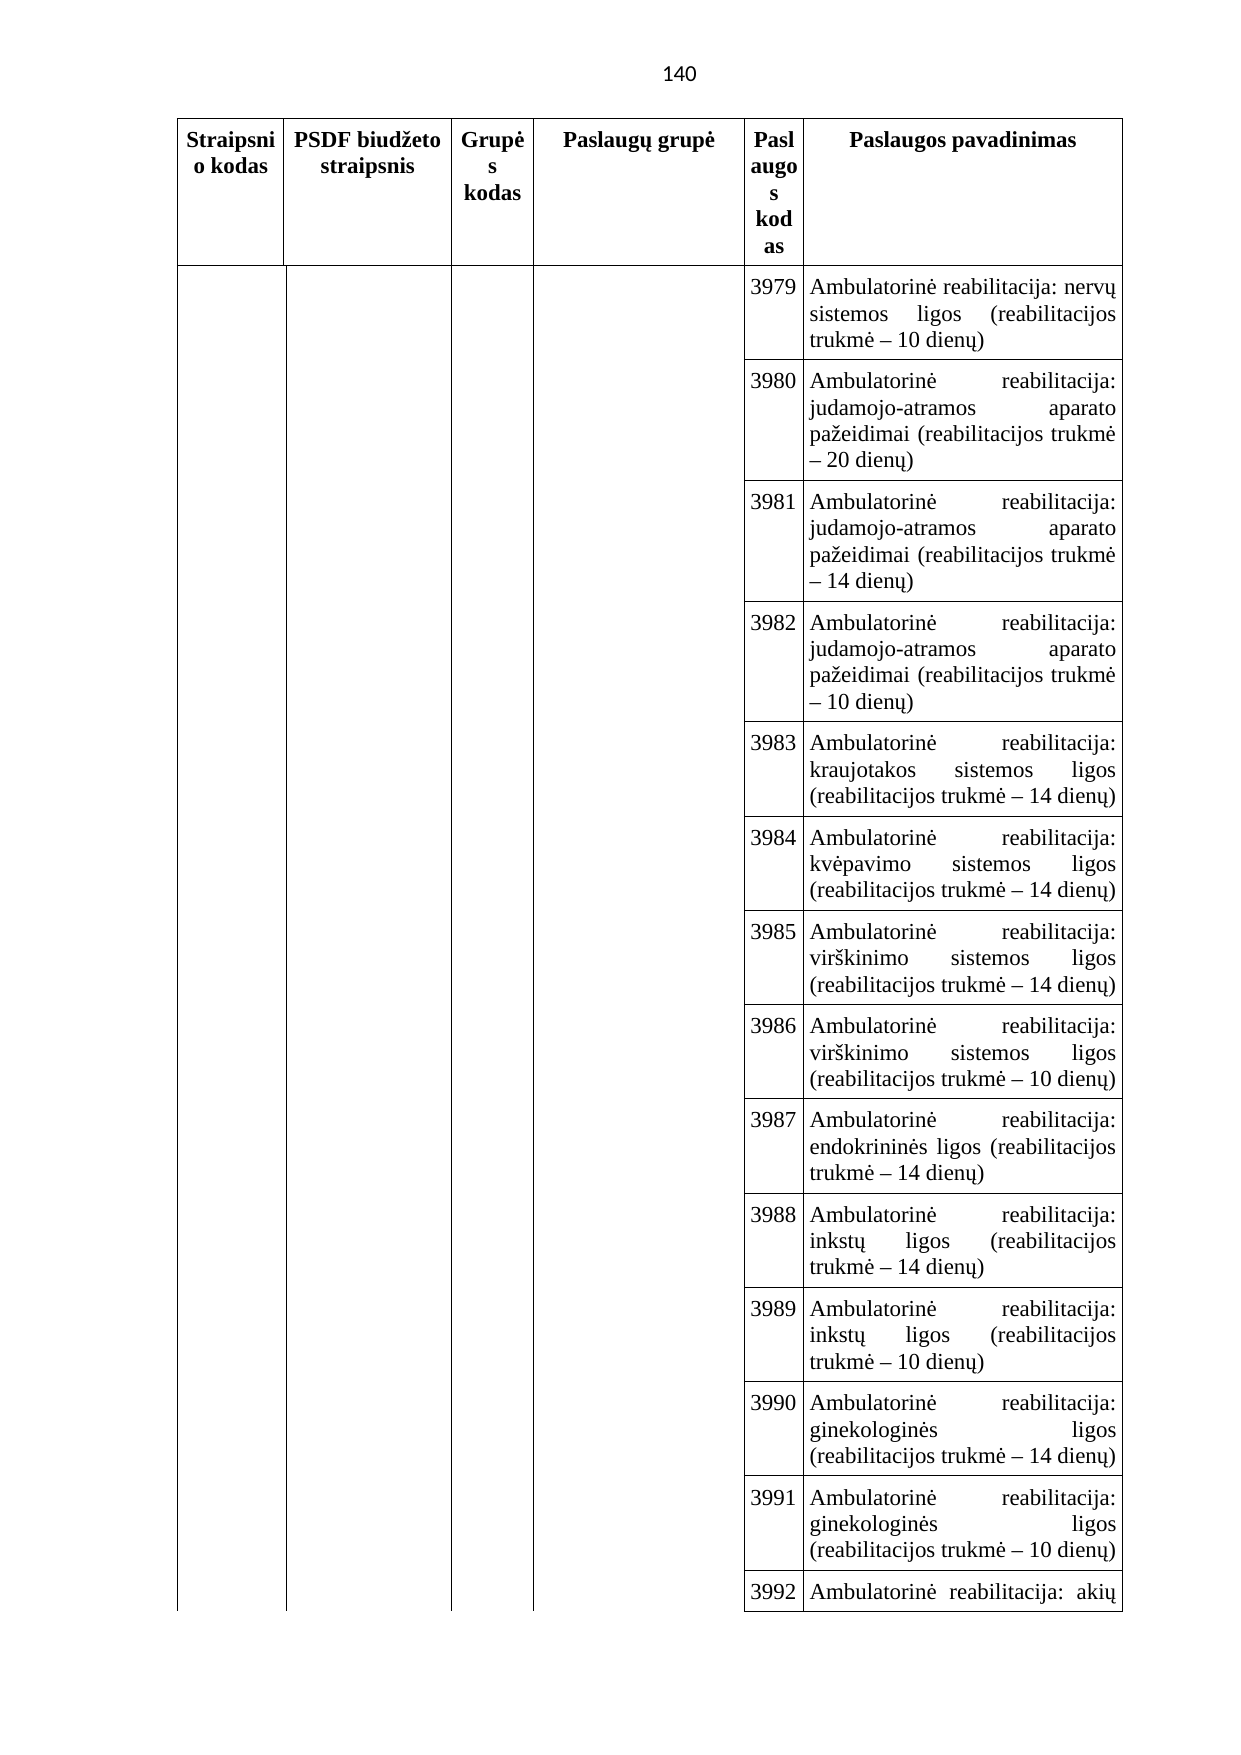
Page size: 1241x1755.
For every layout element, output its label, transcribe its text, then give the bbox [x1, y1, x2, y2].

table_cell [178, 1570, 286, 1611]
table_cell [287, 601, 451, 721]
table_cell Ambulatorinė reabilitacija: ginekologinės ligos (reabilitacijos trukmė – 14 dienų) [804, 1382, 1122, 1475]
table_cell [534, 359, 744, 480]
table_header Straipsnio kodas [178, 119, 283, 265]
table_cell Ambulatorinė reabilitacija: endokrininės ligos (reabilitacijos trukmė – 14 dienų) [804, 1099, 1122, 1193]
table_cell [452, 266, 533, 359]
table_cell [178, 359, 286, 480]
table_cell [287, 1098, 451, 1193]
table_cell 3989 [745, 1288, 803, 1381]
table_cell [287, 1193, 451, 1287]
table_cell [178, 1475, 286, 1570]
table_cell [178, 721, 286, 816]
table_cell [452, 1004, 533, 1098]
table_cell 3986 [745, 1005, 803, 1098]
table_cell [534, 1193, 744, 1287]
table_cell [287, 1381, 451, 1475]
table_cell Ambulatorinė reabilitacija: judamojo-atramos aparato pažeidimai (reabilitacijos trukmė – 14 dienų) [804, 481, 1122, 601]
table_cell [287, 721, 451, 816]
table_cell 3981 [745, 481, 803, 601]
table_cell 3990 [745, 1382, 803, 1475]
table_cell [534, 1004, 744, 1098]
table_cell [178, 1193, 286, 1287]
table_cell [452, 816, 533, 910]
table_cell [287, 1004, 451, 1098]
table_cell [534, 1381, 744, 1475]
table_cell [452, 1475, 533, 1570]
table_cell [534, 1098, 744, 1193]
table_cell [534, 816, 744, 910]
table_header Grupės kodas [452, 119, 533, 265]
table_cell [534, 1475, 744, 1570]
table_cell [178, 266, 286, 359]
table_cell [178, 601, 286, 721]
table_cell [287, 1570, 451, 1611]
table_cell [452, 910, 533, 1004]
table_cell [287, 359, 451, 480]
table_cell Ambulatorinė reabilitacija: virškinimo sistemos ligos (reabilitacijos trukmė – 14 dienų) [804, 911, 1122, 1004]
table_cell [534, 1570, 744, 1611]
table_cell [178, 1098, 286, 1193]
table_cell [452, 601, 533, 721]
table_cell [452, 1570, 533, 1611]
table_cell 3983 [745, 722, 803, 816]
table_header Paslaugų grupė [534, 119, 744, 265]
table_cell 3979 [745, 266, 803, 359]
table_header PSDF biudžeto straipsnis [284, 119, 451, 265]
table_cell 3984 [745, 817, 803, 910]
table_cell [452, 480, 533, 601]
table_cell [452, 1287, 533, 1381]
table_cell [178, 1381, 286, 1475]
table_cell [178, 480, 286, 601]
table_cell Ambulatorinė reabilitacija: inkstų ligos (reabilitacijos trukmė – 14 dienų) [804, 1194, 1122, 1287]
table_cell [178, 1287, 286, 1381]
table_cell [452, 1381, 533, 1475]
table_cell [178, 1004, 286, 1098]
table_cell [452, 359, 533, 480]
table_cell [287, 1475, 451, 1570]
table_cell Ambulatorinė reabilitacija: akių [804, 1571, 1122, 1611]
table_cell [534, 721, 744, 816]
table_cell 3982 [745, 602, 803, 721]
table_cell [534, 266, 744, 359]
table_cell 3991 [745, 1476, 803, 1570]
table_cell Ambulatorinė reabilitacija: ginekologinės ligos (reabilitacijos trukmė – 10 dienų) [804, 1476, 1122, 1570]
table_cell Ambulatorinė reabilitacija: kraujotakos sistemos ligos (reabilitacijos trukmė – 14 dienų) [804, 722, 1122, 816]
table_cell [452, 1193, 533, 1287]
table_cell Ambulatorinė reabilitacija: inkstų ligos (reabilitacijos trukmė – 10 dienų) [804, 1288, 1122, 1381]
table_cell [287, 480, 451, 601]
table_cell [534, 480, 744, 601]
table_cell Ambulatorinė reabilitacija: kvėpavimo sistemos ligos (reabilitacijos trukmė – 14 dienų) [804, 817, 1122, 910]
table_cell 3985 [745, 911, 803, 1004]
table_cell [287, 266, 451, 359]
table_cell [287, 816, 451, 910]
table_cell 3987 [745, 1099, 803, 1193]
table_cell 3980 [745, 360, 803, 480]
table_cell [534, 910, 744, 1004]
table_cell Ambulatorinė reabilitacija: judamojo-atramos aparato pažeidimai (reabilitacijos trukmė – 20 dienų) [804, 360, 1122, 480]
table_cell Ambulatorinė reabilitacija: nervų sistemos ligos (reabilitacijos trukmė – 10 dienų) [804, 266, 1122, 359]
table_cell Ambulatorinė reabilitacija: virškinimo sistemos ligos (reabilitacijos trukmė – 10 dienų) [804, 1005, 1122, 1098]
table_cell [178, 816, 286, 910]
table_cell [452, 721, 533, 816]
table_header Paslaugos pavadinimas [804, 119, 1122, 265]
table_header Paslaugos kodas [745, 119, 803, 265]
table_cell [287, 910, 451, 1004]
table_cell 3992 [745, 1571, 803, 1611]
table_cell [178, 910, 286, 1004]
table_cell 3988 [745, 1194, 803, 1287]
table_cell [534, 1287, 744, 1381]
table_cell [534, 601, 744, 721]
table_cell [287, 1287, 451, 1381]
table_cell Ambulatorinė reabilitacija: judamojo-atramos aparato pažeidimai (reabilitacijos trukmė – 10 dienų) [804, 602, 1122, 721]
table_cell [452, 1098, 533, 1193]
